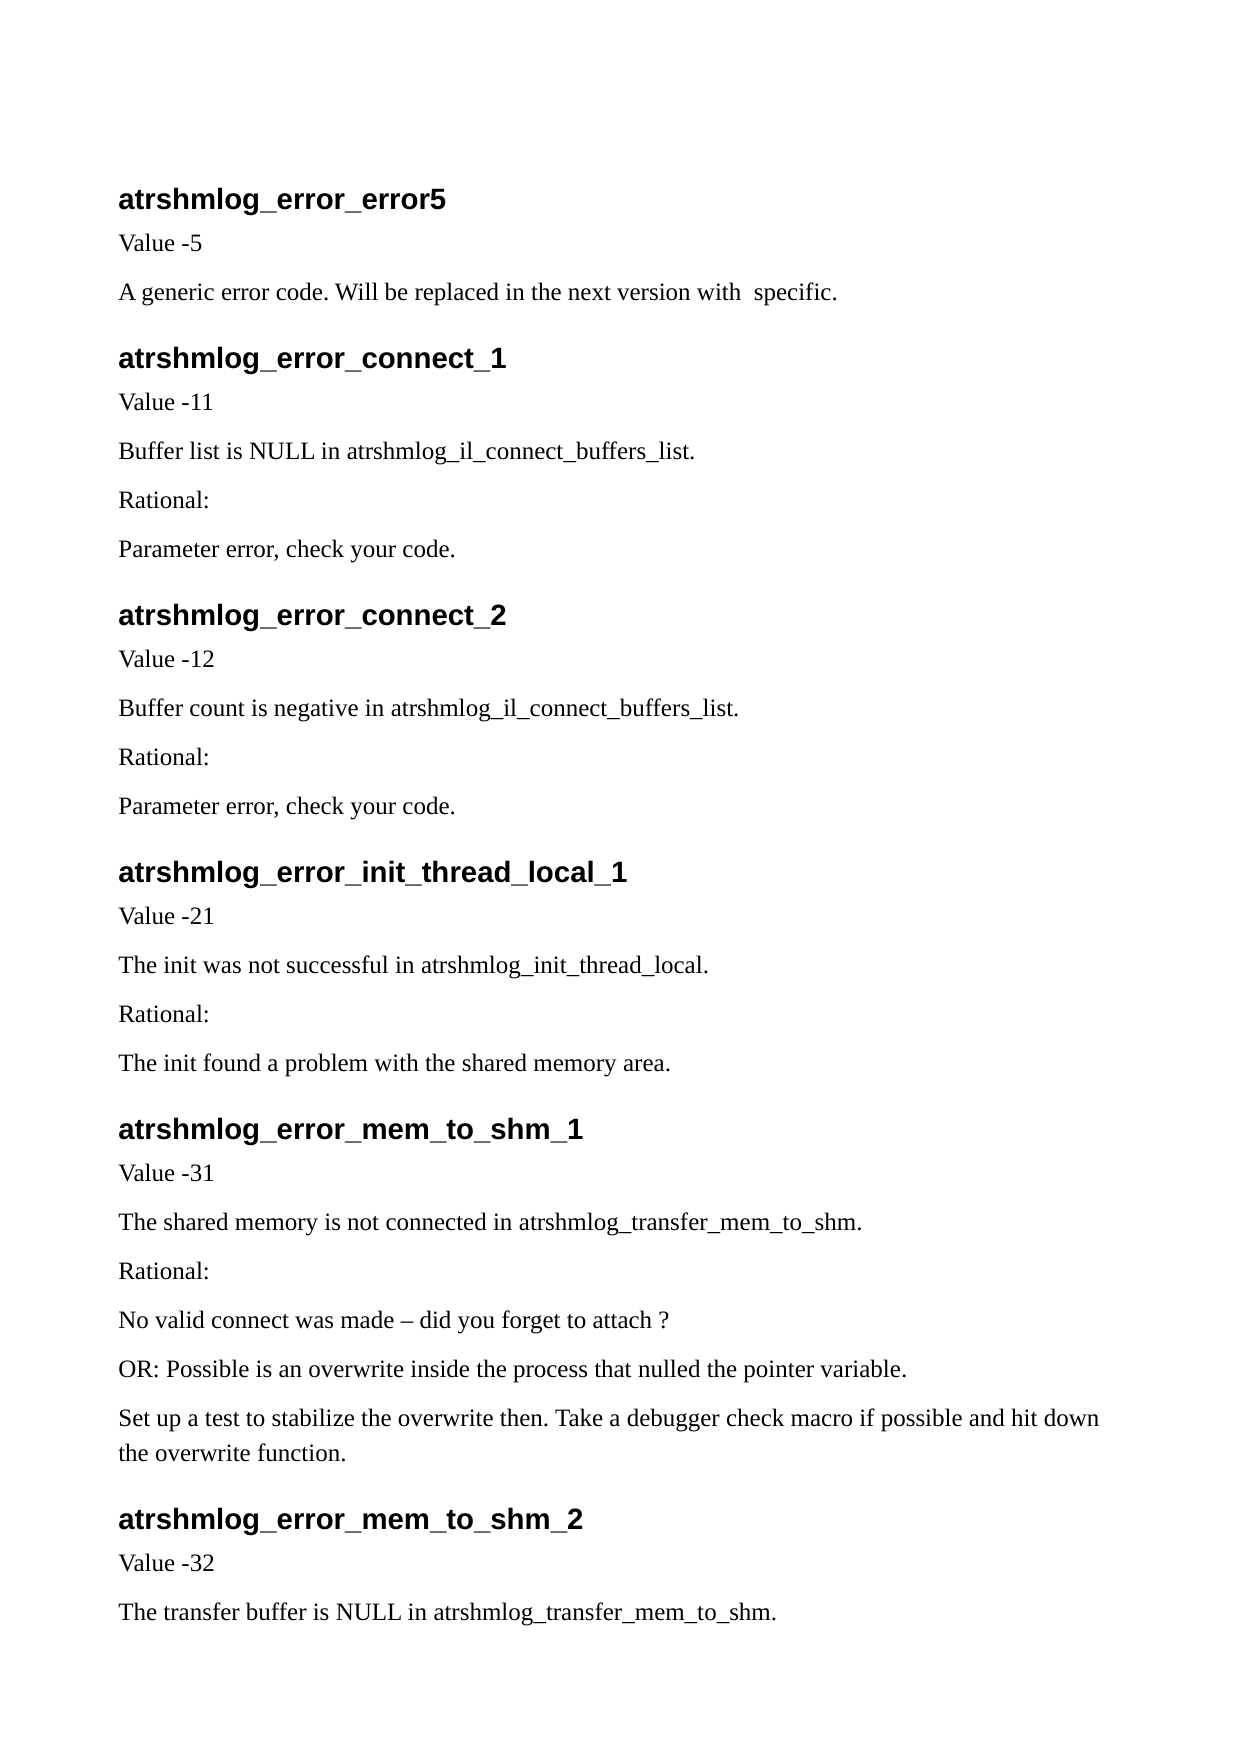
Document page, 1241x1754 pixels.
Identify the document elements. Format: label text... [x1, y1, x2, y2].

text Value -32 [118, 1548, 1122, 1577]
text No valid connect was made – did you forget to attach ? [118, 1305, 1122, 1334]
text The init found a problem with the shared memory area. [118, 1048, 1122, 1077]
subtitle atrshmlog_error_mem_to_shm_2 [118, 1502, 1122, 1535]
text Buffer list is NULL in atrshmlog_il_connect_buffers_list. [118, 436, 1122, 465]
text The transfer buffer is NULL in atrshmlog_transfer_mem_to_shm. [118, 1597, 1122, 1626]
text Rational: [118, 485, 1122, 514]
text Value -31 [118, 1158, 1122, 1187]
text The shared memory is not connected in atrshmlog_transfer_mem_to_shm. [118, 1207, 1122, 1236]
text A generic error code. Will be replaced in the next version with specific. [118, 277, 1122, 306]
text Rational: [118, 742, 1122, 771]
text Rational: [118, 1256, 1122, 1285]
text Value -5 [118, 228, 1122, 257]
text Parameter error, check your code. [118, 534, 1122, 563]
subtitle atrshmlog_error_connect_1 [118, 341, 1122, 374]
subtitle atrshmlog_error_connect_2 [118, 598, 1122, 632]
text Value -21 [118, 901, 1122, 930]
text OR: Possible is an overwrite inside the process that nulled the pointer variable. [118, 1354, 1122, 1383]
subtitle atrshmlog_error_error5 [118, 182, 1122, 216]
subtitle atrshmlog_error_init_thread_local_1 [118, 855, 1122, 889]
text Set up a test to stabilize the overwrite then. Take a debugger check macro if possible and hit down the overwrite function. [118, 1403, 1122, 1467]
subtitle atrshmlog_error_mem_to_shm_1 [118, 1112, 1122, 1146]
text Value -11 [118, 387, 1122, 416]
text Buffer count is negative in atrshmlog_il_connect_buffers_list. [118, 693, 1122, 722]
text Rational: [118, 999, 1122, 1028]
text Value -12 [118, 644, 1122, 673]
text The init was not successful in atrshmlog_init_thread_local. [118, 950, 1122, 979]
text Parameter error, check your code. [118, 791, 1122, 820]
